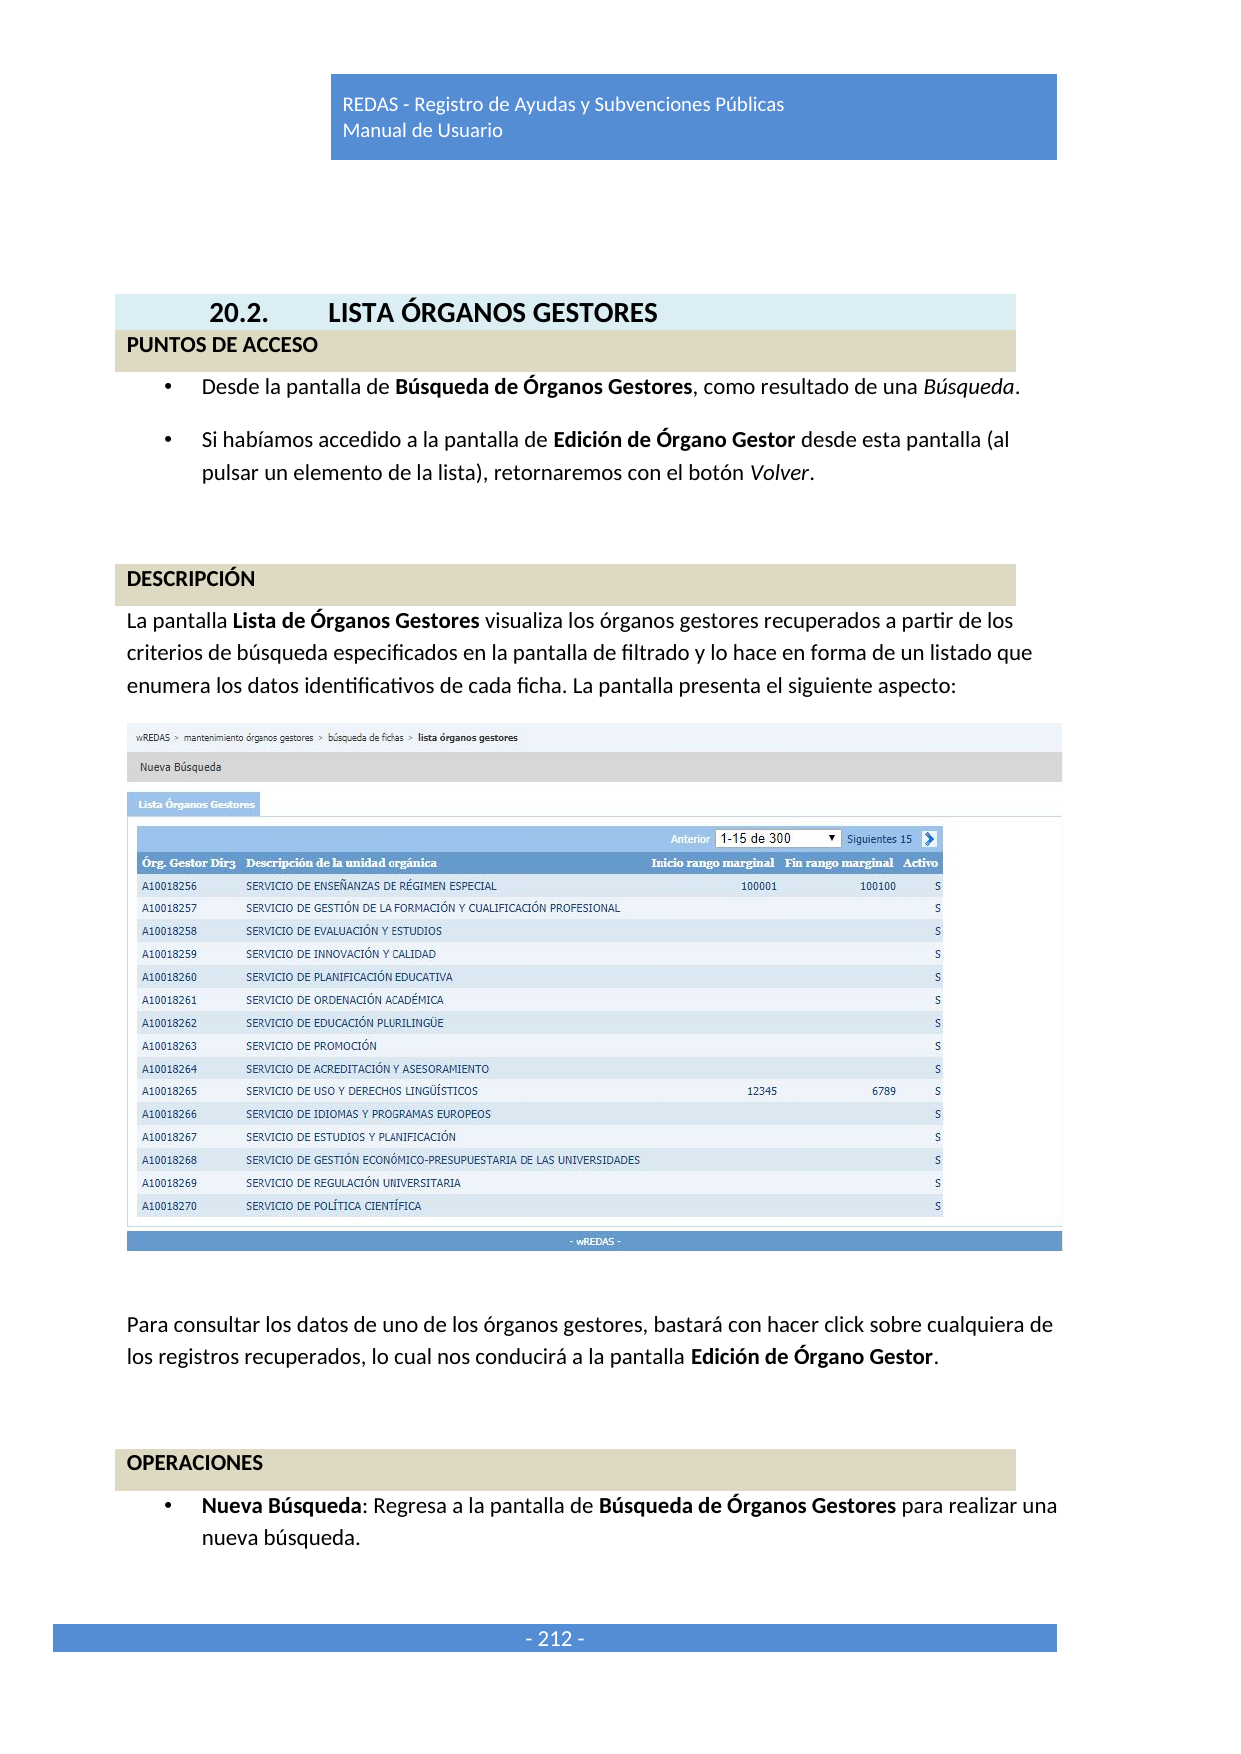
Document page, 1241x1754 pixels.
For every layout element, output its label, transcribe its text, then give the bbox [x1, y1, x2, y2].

list Si habíamos accedido a la pantalla de Edición de Órgano Gestor desde esta pantalla (al pulsar un elemento de la lista), retornaremos con el botón Volver. [164, 426, 1062, 486]
picture [126, 723, 1063, 1254]
text La pantalla Lista de Órganos Gestores visualiza los órganos gestores recuperados a partir de los criterios de búsqueda especificados en la pantalla de filtrado y lo hace en forma de un listado que enumera los datos identificativos de cada ficha. La pantalla presenta el siguiente aspecto: [127, 606, 1062, 699]
list Desde la pantalla de Búsqueda de Órganos Gestores, como resultado de una Búsqueda. [164, 372, 1062, 401]
text Para consultar los datos de uno de los órganos gestores, bastará con hacer click sobre cualquiera de los registros recuperados, lo cual nos conducirá a la pantalla Edición de Órgano Gestor. [127, 1310, 1062, 1371]
table_header DESCRIPCIÓN [115, 564, 1016, 606]
table_header 20.2. LISTA ÓRGANOS GESTORES [115, 294, 1016, 330]
table_header OPERACIONES [115, 1449, 1016, 1491]
list Nueva Búsqueda: Regresa a la pantalla de Búsqueda de Órganos Gestores para realizar una nueva búsqueda. [164, 1491, 1062, 1551]
table_header PUNTOS DE ACCESO [115, 330, 1016, 372]
